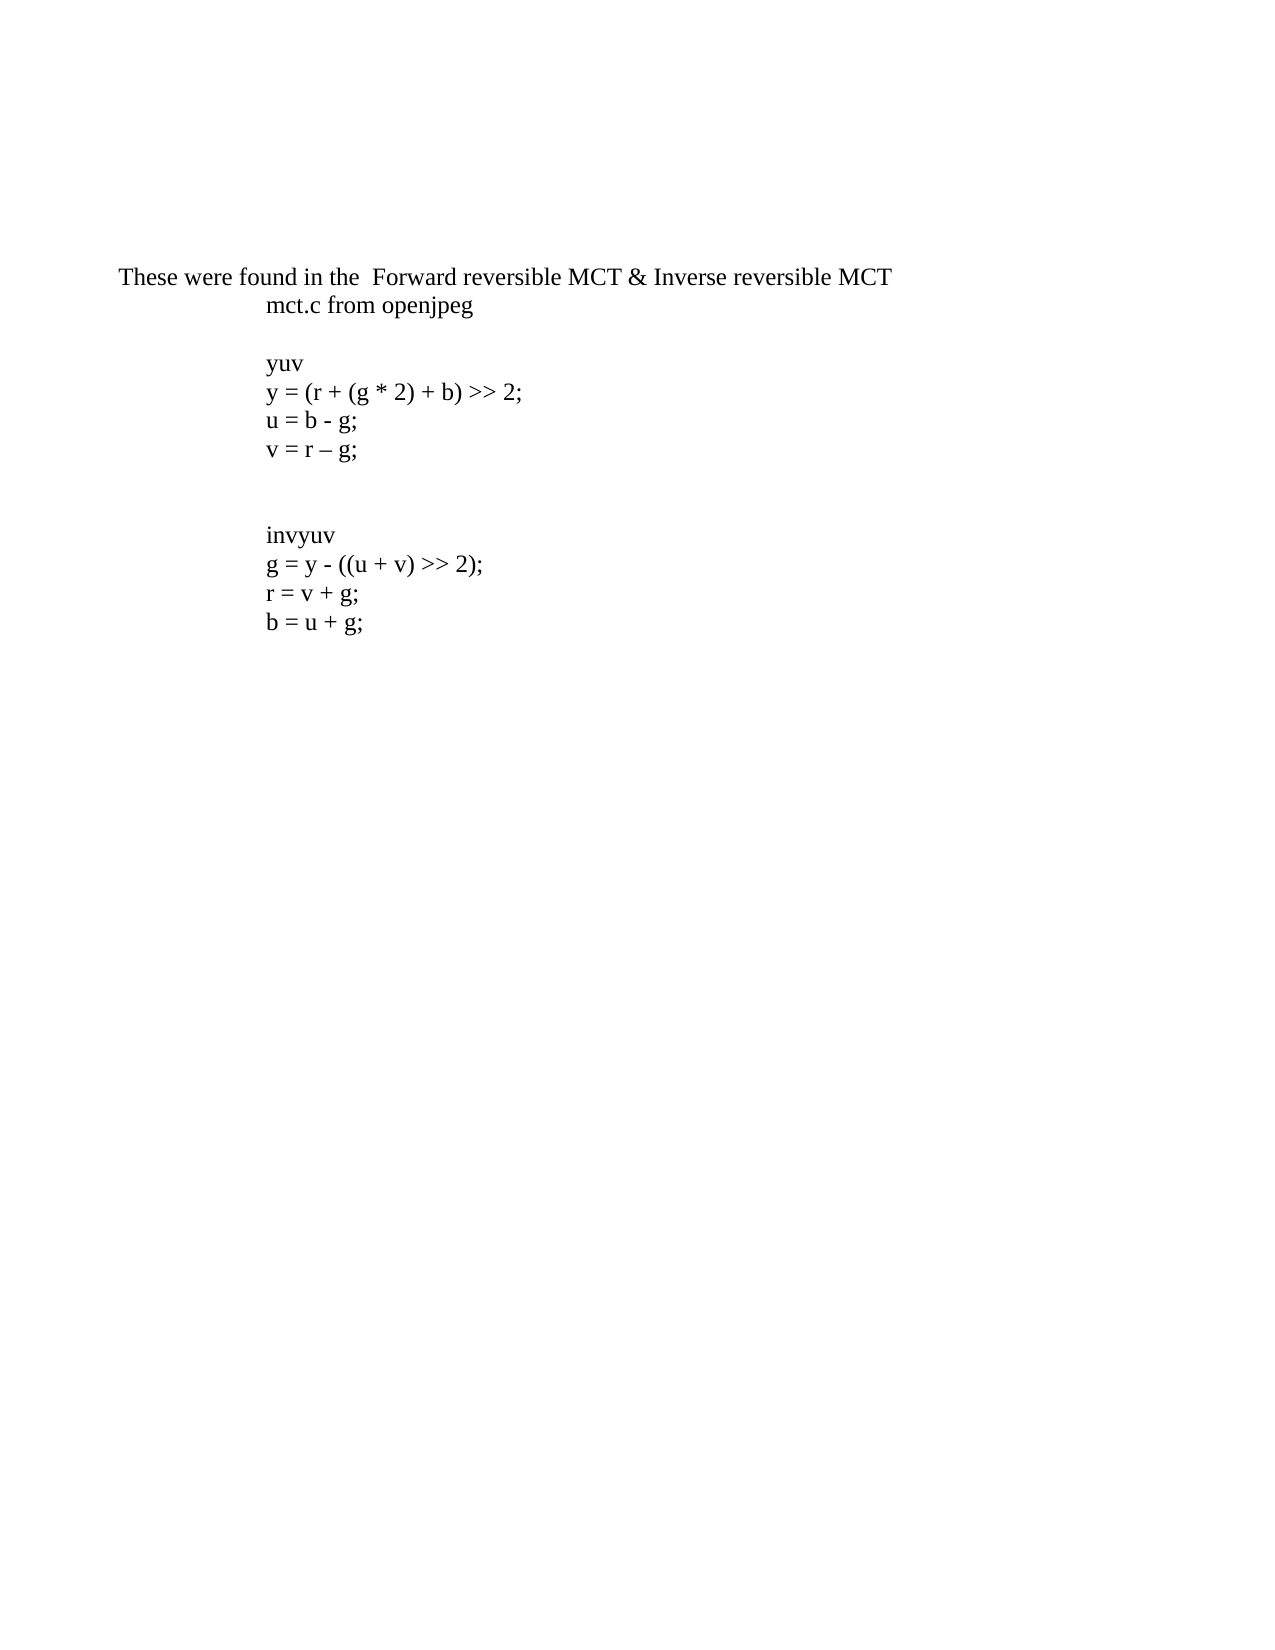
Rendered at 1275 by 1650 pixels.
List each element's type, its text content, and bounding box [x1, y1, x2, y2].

text invyuv [118, 521, 1157, 549]
text b = u + g; [118, 607, 1157, 636]
text v = r – g; [118, 434, 1157, 463]
text y = (r + (g * 2) + b) >> 2; [118, 377, 1157, 406]
text r = v + g; [118, 578, 1157, 607]
text mct.c from openjpeg [118, 291, 1157, 319]
text yuv [118, 348, 1157, 377]
text g = y - ((u + v) >> 2); [118, 549, 1157, 578]
text These were found in the Forward reversible MCT & Inverse reversible MCT [118, 262, 1157, 291]
text u = b - g; [118, 406, 1157, 434]
